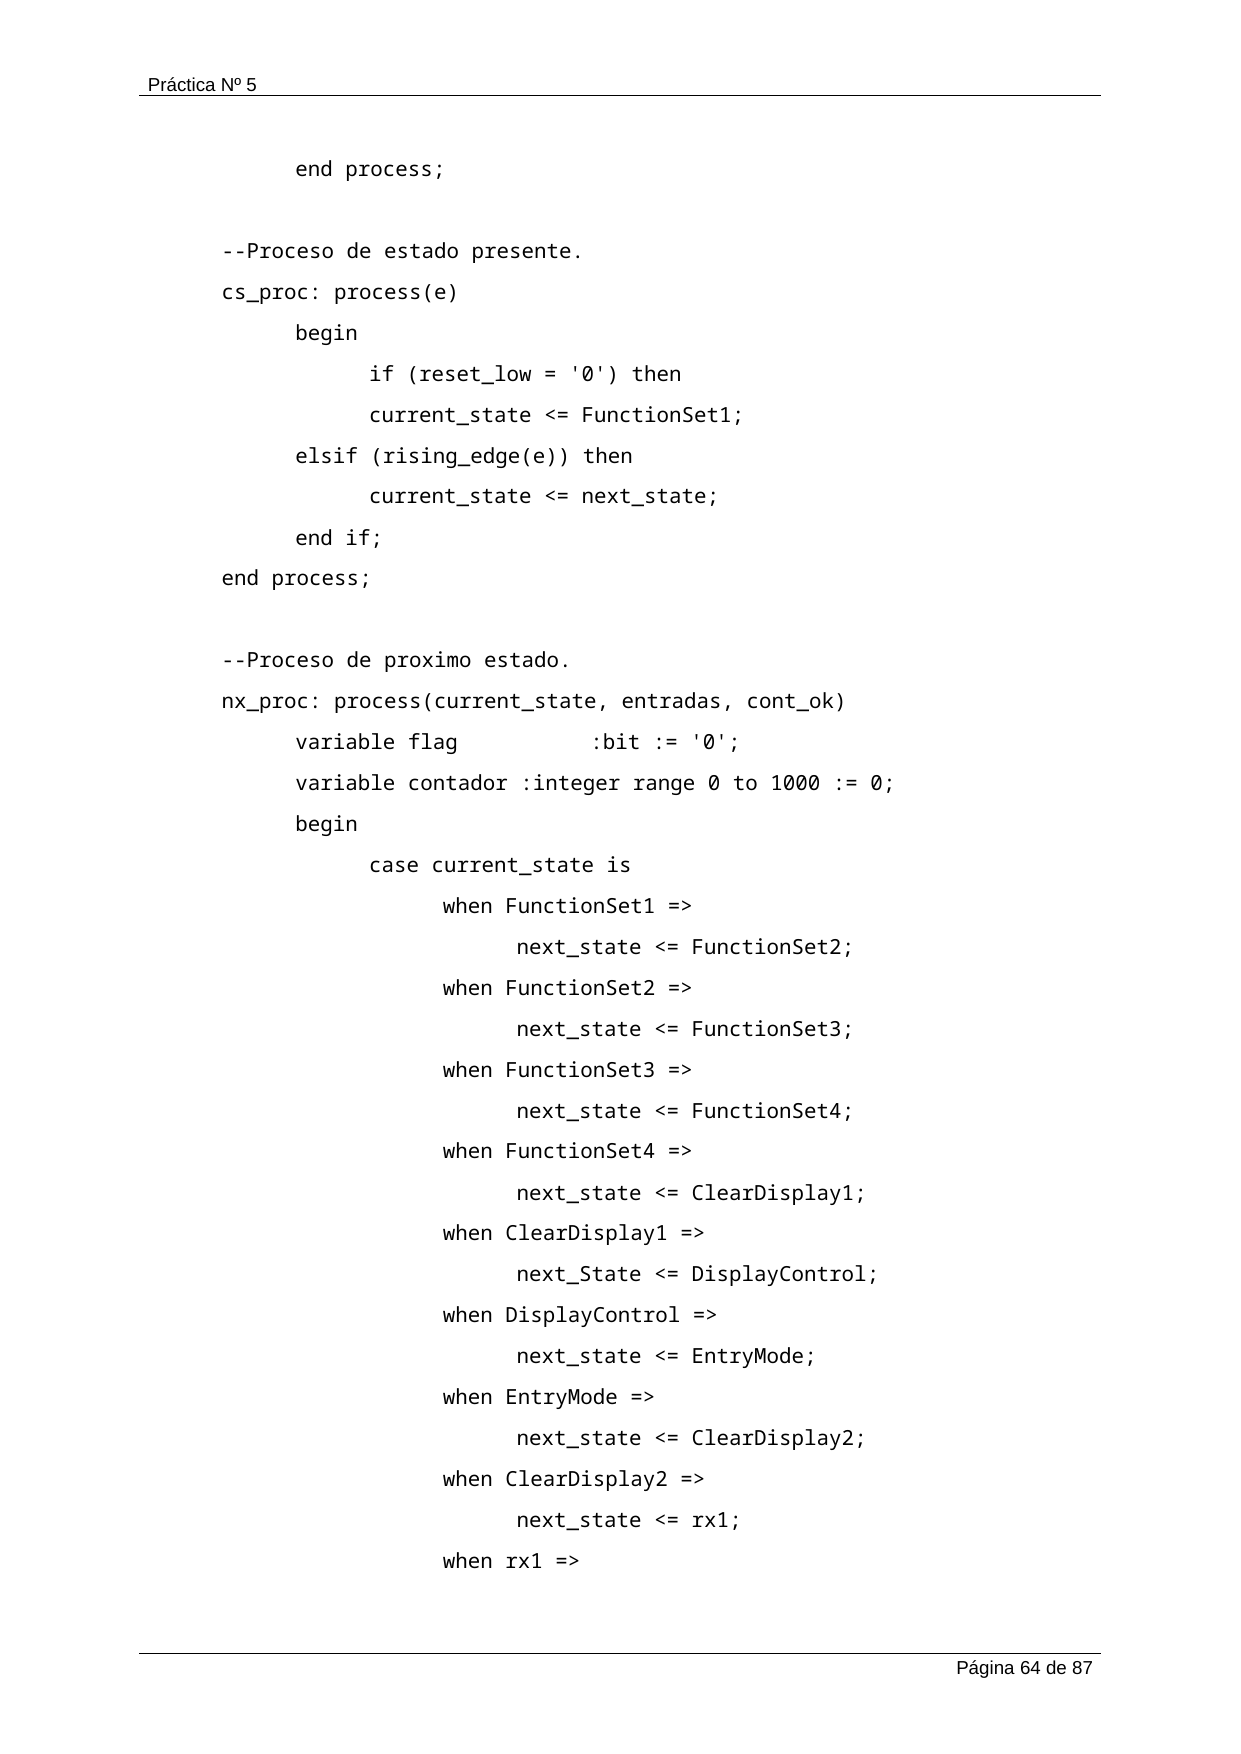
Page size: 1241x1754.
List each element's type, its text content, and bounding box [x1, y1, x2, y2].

text if (reset_low = '0') then [148, 359, 1092, 387]
text end process; [148, 154, 1092, 183]
text next_state <= ClearDisplay1; [148, 1178, 1092, 1206]
text --Proceso de estado presente. [148, 236, 1092, 264]
text end if; [148, 523, 1092, 551]
text current_state <= next_state; [148, 482, 1092, 510]
text next_state <= rx1; [148, 1505, 1092, 1533]
text next_state <= ClearDisplay2; [148, 1423, 1092, 1452]
text when FunctionSet2 => [148, 973, 1092, 1001]
text nx_proc: process(current_state, entradas, cont_ok) [148, 686, 1092, 715]
text variable contador :integer range 0 to 1000 := 0; [148, 768, 1092, 797]
text when EntryMode => [148, 1382, 1092, 1411]
text end process; [148, 563, 1092, 592]
text next_State <= DisplayControl; [148, 1259, 1092, 1288]
text begin [148, 318, 1092, 346]
text --Proceso de proximo estado. [148, 645, 1092, 674]
text when FunctionSet4 => [148, 1137, 1092, 1165]
text next_state <= FunctionSet4; [148, 1096, 1092, 1124]
text when rx1 => [148, 1546, 1092, 1574]
text when FunctionSet1 => [148, 891, 1092, 919]
text when FunctionSet3 => [148, 1055, 1092, 1083]
text elsif (rising_edge(e)) then [148, 441, 1092, 469]
text variable flag :bit := '0'; [148, 727, 1092, 756]
text begin [148, 809, 1092, 838]
text case current_state is [148, 850, 1092, 878]
text when DisplayControl => [148, 1300, 1092, 1329]
text next_state <= FunctionSet2; [148, 932, 1092, 960]
text when ClearDisplay2 => [148, 1464, 1092, 1493]
text cs_proc: process(e) [148, 277, 1092, 305]
text when ClearDisplay1 => [148, 1218, 1092, 1247]
text current_state <= FunctionSet1; [148, 400, 1092, 428]
text next_state <= FunctionSet3; [148, 1014, 1092, 1042]
text next_state <= EntryMode; [148, 1341, 1092, 1370]
